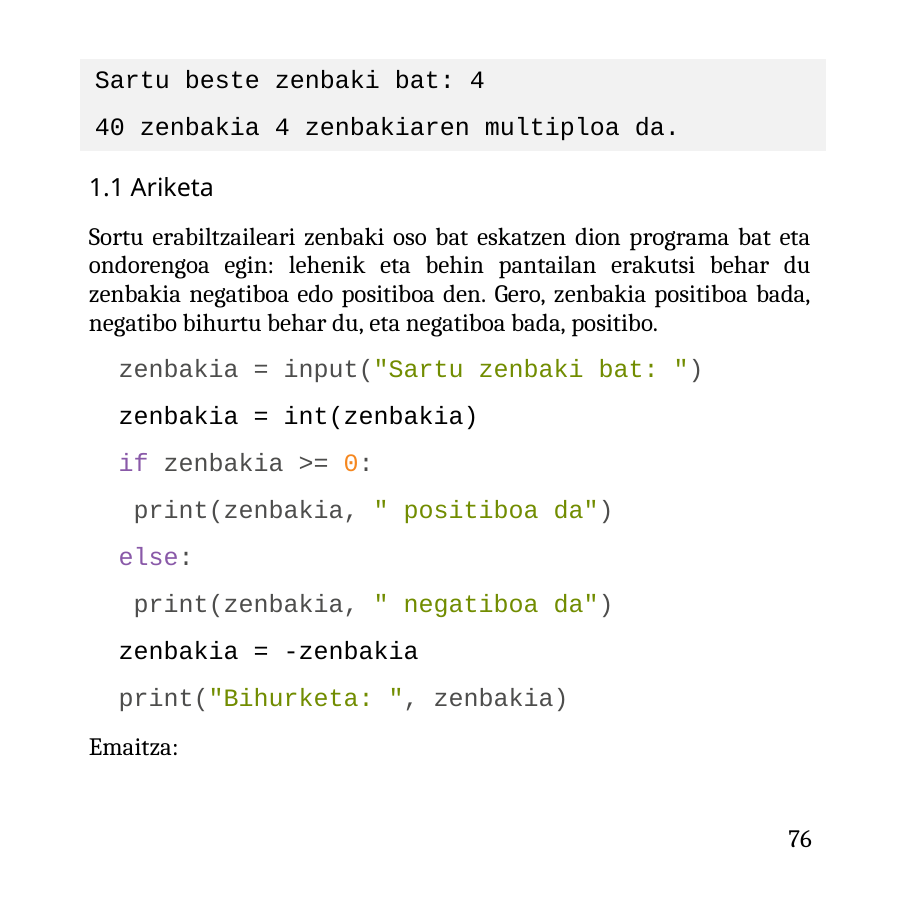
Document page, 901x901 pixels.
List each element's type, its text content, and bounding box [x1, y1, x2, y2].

text print(zenbakia, " negatiboa da") [118, 592, 811, 620]
text zenbakia = -zenbakia [118, 639, 811, 667]
text zenbakia = int(zenbakia) [118, 403, 811, 432]
text print("Bihurketa: ", zenbakia) [118, 686, 811, 714]
text 40 zenbakia 4 zenbakiaren multiploa da. [86, 106, 820, 145]
text zenbakia = input("Sartu zenbaki bat: ") [118, 356, 811, 385]
text if zenbakia >= 0: [118, 451, 811, 479]
text print(zenbakia, " positiboa da") [118, 498, 811, 526]
text 1.1 Ariketa [89, 170, 811, 204]
text Sortu erabiltzaileari zenbaki oso bat eskatzen dion programa bat eta ondorengoa egin: lehenik eta behin pantailan erakutsi behar du zenbakia negatiboa edo positiboa den. Gero, zenbakia positiboa bada, negatibo bihurtu behar du, eta negatiboa bada, positibo. [89, 223, 811, 338]
text else: [118, 545, 811, 573]
text Sartu beste zenbaki bat: 4 [86, 65, 820, 96]
text Emaitza: [89, 733, 811, 762]
